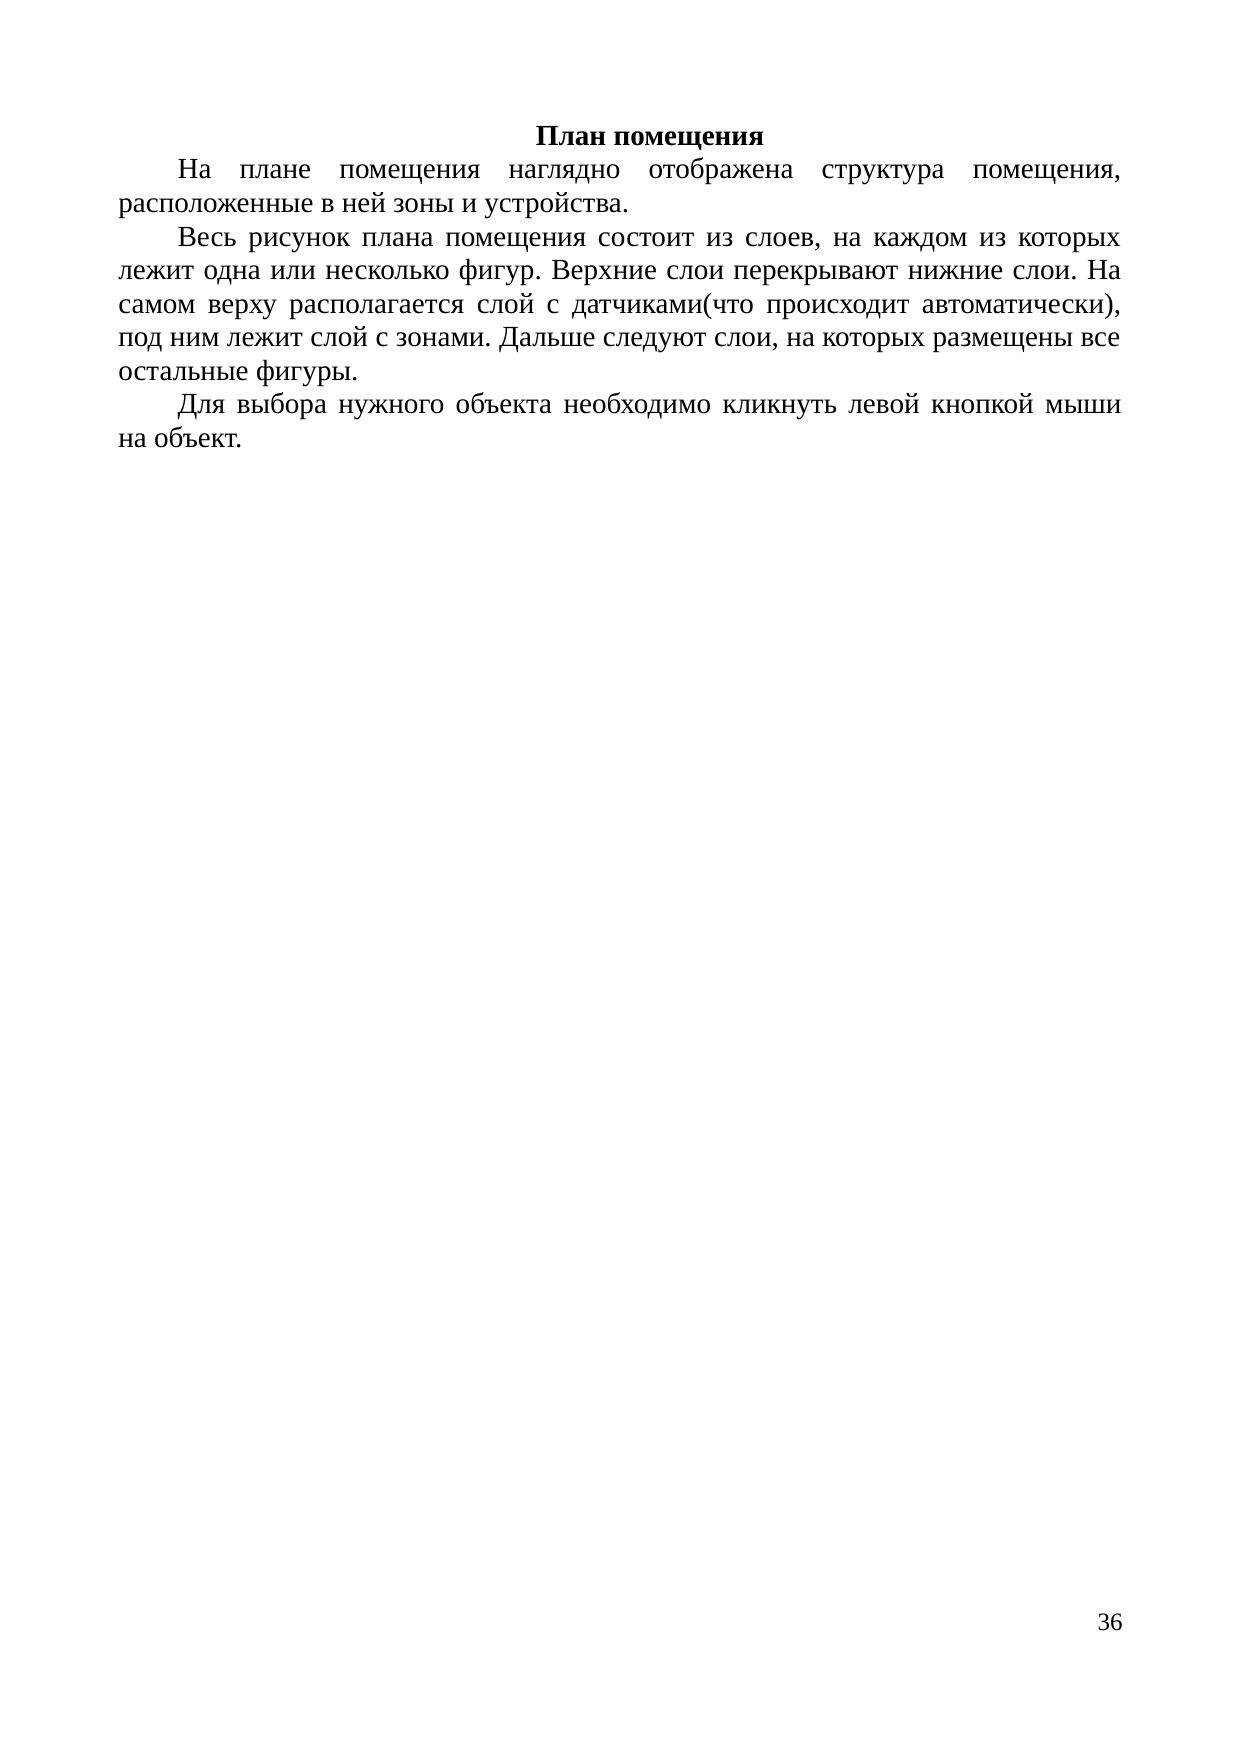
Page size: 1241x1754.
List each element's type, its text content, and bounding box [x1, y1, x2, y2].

text На плане помещения наглядно отображена структура помещения, расположенные в ней зоны и устройства. [118, 152, 1122, 219]
text Для выбора нужного объекта необходимо кликнуть левой кнопкой мыши на объект. [118, 386, 1122, 453]
text Весь рисунок плана помещения состоит из слоев, на каждом из которых лежит одна или несколько фигур. Верхние слои перекрывают нижние слои. На самом верху располагается слой с датчиками(что происходит автоматически), под ним лежит слой с зонами. Дальше следуют слои, на которых размещены все остальные фигуры. [118, 219, 1122, 386]
text План помещения [118, 118, 1122, 152]
